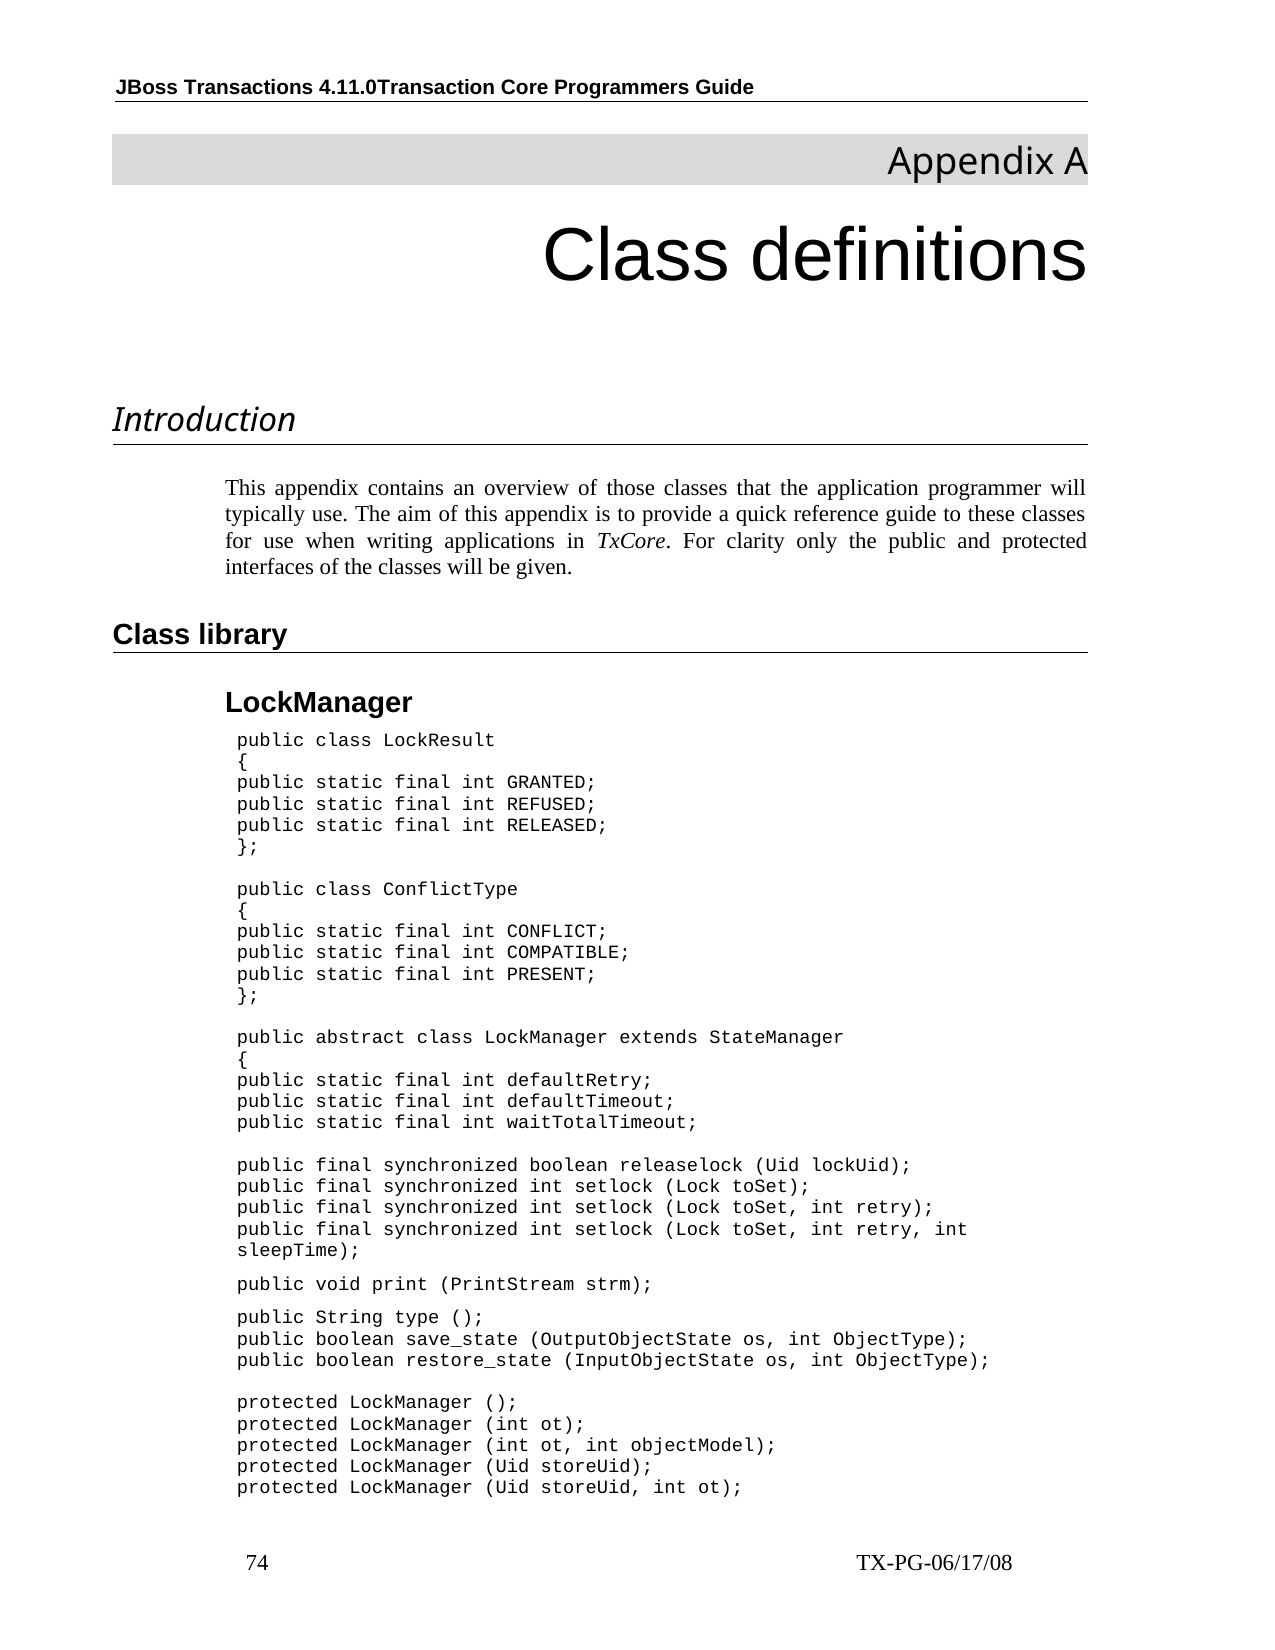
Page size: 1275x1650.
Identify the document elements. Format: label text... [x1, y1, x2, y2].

text public class LockResult { public static final int GRANTED; public static final int REFUSED; public static final int RELEASED; }; public class ConflictType { public static final int CONFLICT; public static final int COMPATIBLE; public static final int PRESENT; }; public abstract class LockManager extends StateManager { public static final int defaultRetry; public static final int defaultTimeout; public static final int waitTotalTimeout; public final synchronized boolean releaselock (Uid lockUid); public final synchronized int setlock (Lock toSet); public final synchronized int setlock (Lock toSet, int retry); public final synchronized int setlock (Lock toSet, int retry, int sleepTime); [237, 731, 1088, 1262]
subtitle LockManager [225, 685, 1088, 718]
text This appendix contains an overview of those classes that the application programmer will typically use. The aim of this appendix is to provide a quick reference guide to these classes for use when writing applications in TxCore. For clarity only the public and protected interfaces of the classes will be given. [225, 474, 1088, 579]
text Introduction [112, 396, 1088, 445]
text public void print (PrintStream strm); [237, 1274, 1088, 1296]
subtitle Class library [112, 617, 1088, 653]
title Class definitions [228, 210, 1088, 296]
text public String type (); public boolean save_state (OutputObjectState os, int ObjectType); public boolean restore_state (InputObjectState os, int ObjectType); protected LockManager (); protected LockManager (int ot); protected LockManager (int ot, int objectModel); protected LockManager (Uid storeUid); protected LockManager (Uid storeUid, int ot); [237, 1308, 1088, 1499]
